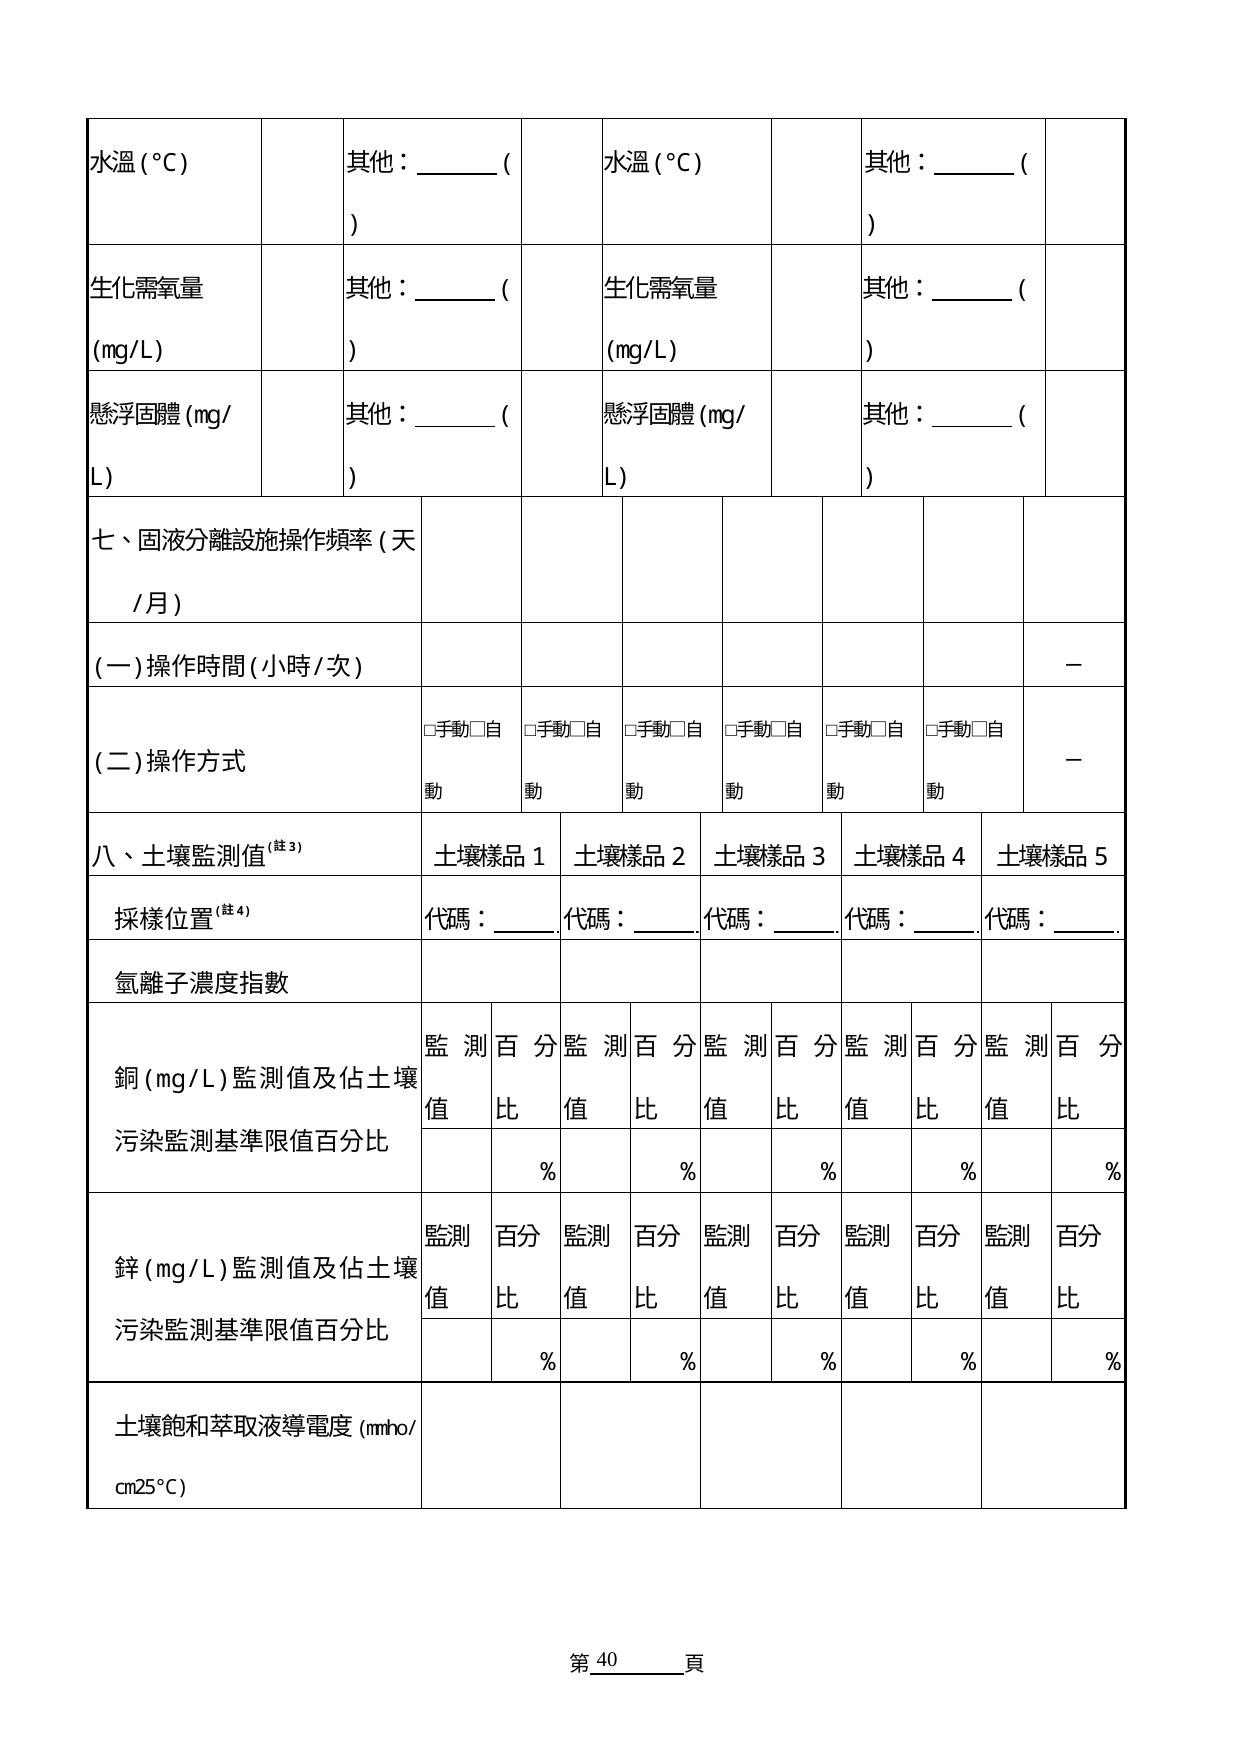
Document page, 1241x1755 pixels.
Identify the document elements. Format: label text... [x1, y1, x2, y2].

table_cell [262, 371, 343, 496]
table_cell 七、固液分離設施操作頻率(天/月) [89, 497, 421, 622]
table_cell 氫離子濃度指數 [89, 940, 421, 1002]
table_cell [982, 940, 1124, 1002]
table_cell 水溫(℃) [603, 119, 771, 244]
table_cell 其他： ( ) [344, 371, 521, 496]
table_cell [522, 371, 602, 496]
table_cell 百分比 [631, 1003, 700, 1128]
table_cell [723, 623, 822, 686]
table_cell 採樣位置(註4) [89, 876, 421, 939]
table_cell [823, 623, 923, 686]
table_cell 百分比 [772, 1193, 841, 1318]
table_cell 百分比 [492, 1003, 560, 1128]
table_cell 懸浮固體(mg/L) [89, 371, 261, 496]
table_cell [842, 940, 981, 1002]
table_cell [924, 497, 1023, 622]
table_cell 代碼： [842, 876, 981, 939]
table_cell □手動□自動 [823, 687, 923, 812]
table_cell 監測值 [842, 1003, 911, 1128]
table_cell [701, 1129, 771, 1192]
table_cell □手動□自動 [623, 687, 722, 812]
table_cell 土壤樣品2 [561, 813, 700, 875]
table_cell [522, 623, 622, 686]
table_cell [623, 497, 722, 622]
table_cell [1024, 497, 1124, 622]
table_cell [522, 245, 602, 370]
table_cell [422, 497, 521, 622]
table_cell □手動□自動 [422, 687, 521, 812]
table_cell [772, 371, 861, 496]
table_cell 監測值 [842, 1193, 911, 1318]
table_cell 代碼： [561, 876, 700, 939]
table_cell 百分比 [1052, 1193, 1124, 1318]
table_cell 土壤樣品5 [982, 813, 1124, 875]
table_cell [522, 497, 622, 622]
table_cell [823, 497, 923, 622]
table_cell 其他： ( ) [344, 245, 521, 370]
table_cell 其他： ( ) [862, 119, 1045, 244]
table_cell [422, 1383, 560, 1507]
table_cell (一)操作時間(小時/次) [89, 623, 421, 686]
table_cell 鋅(mg/L)監測值及佔土壤污染監測基準限值百分比 [89, 1193, 421, 1381]
table_cell % [772, 1319, 841, 1381]
table_cell [842, 1129, 911, 1192]
table_cell 土壤樣品3 [701, 813, 841, 875]
table_cell [701, 940, 841, 1002]
table_cell % [912, 1319, 981, 1381]
table_cell 其他： ( ) [344, 119, 521, 244]
table_cell 土壤飽和萃取液導電度(mmho/cm25℃) [89, 1383, 421, 1507]
table_cell 監測值 [701, 1193, 771, 1318]
table_cell % [492, 1129, 560, 1192]
table_cell 百分比 [631, 1193, 700, 1318]
table_cell 監測值 [982, 1193, 1051, 1318]
table_cell 百分比 [912, 1003, 981, 1128]
table_cell 生化需氧量(mg/L) [89, 245, 261, 370]
table_cell % [492, 1319, 560, 1381]
table_cell [982, 1129, 1051, 1192]
table_cell 代碼： [701, 876, 841, 939]
table_cell [422, 940, 560, 1002]
table_cell % [1052, 1129, 1124, 1192]
table_cell [772, 245, 861, 370]
table_cell □手動□自動 [723, 687, 822, 812]
table_cell [924, 623, 1023, 686]
table_cell (二)操作方式 [89, 687, 421, 812]
table_cell □手動□自動 [924, 687, 1023, 812]
table_cell [1046, 371, 1124, 496]
table_cell 監測值 [422, 1193, 491, 1318]
table_cell [522, 119, 602, 244]
table_cell [701, 1383, 841, 1507]
table_cell [561, 940, 700, 1002]
table_cell [422, 623, 521, 686]
table_cell 銅(mg/L)監測值及佔土壤污染監測基準限值百分比 [89, 1003, 421, 1192]
table_cell 生化需氧量(mg/L) [603, 245, 771, 370]
table_cell 監測值 [422, 1003, 491, 1128]
table_cell [842, 1383, 981, 1507]
table_cell % [912, 1129, 981, 1192]
table_cell [561, 1383, 700, 1507]
table_cell 代碼： [422, 876, 560, 939]
table_cell 其他： ( ) [862, 371, 1045, 496]
table_cell □手動□自動 [522, 687, 622, 812]
table_cell 百分比 [1052, 1003, 1124, 1128]
table_cell 百分比 [772, 1003, 841, 1128]
table_cell 土壤樣品1 [422, 813, 560, 875]
table_cell 懸浮固體(mg/L) [603, 371, 771, 496]
table_cell [723, 497, 822, 622]
table_cell [422, 1129, 491, 1192]
table_cell % [631, 1319, 700, 1381]
table_cell 代碼： [982, 876, 1124, 939]
table_cell [701, 1319, 771, 1381]
table_cell 監測值 [982, 1003, 1051, 1128]
table_cell 監測值 [701, 1003, 771, 1128]
table_cell [982, 1383, 1124, 1507]
table_cell [772, 119, 861, 244]
table_cell [561, 1319, 630, 1381]
table_cell [262, 245, 343, 370]
table_cell 百分比 [492, 1193, 560, 1318]
table_cell [982, 1319, 1051, 1381]
table_cell 監測值 [561, 1193, 630, 1318]
table_cell 土壤樣品4 [842, 813, 981, 875]
table_cell [422, 1319, 491, 1381]
table_cell 百分比 [912, 1193, 981, 1318]
table_cell [842, 1319, 911, 1381]
table_cell ─ [1024, 623, 1124, 686]
table_cell 監測值 [561, 1003, 630, 1128]
table_cell 其他： ( ) [862, 245, 1045, 370]
table_cell 水溫(℃) [89, 119, 261, 244]
table_cell [561, 1129, 630, 1192]
table_cell [262, 119, 343, 244]
table_cell % [772, 1129, 841, 1192]
table_cell ─ [1024, 687, 1124, 812]
table_cell % [631, 1129, 700, 1192]
table_cell [623, 623, 722, 686]
table_cell [1046, 119, 1124, 244]
table_cell [1046, 245, 1124, 370]
table_cell % [1052, 1319, 1124, 1381]
table_cell 八、土壤監測值(註3) [89, 813, 421, 875]
